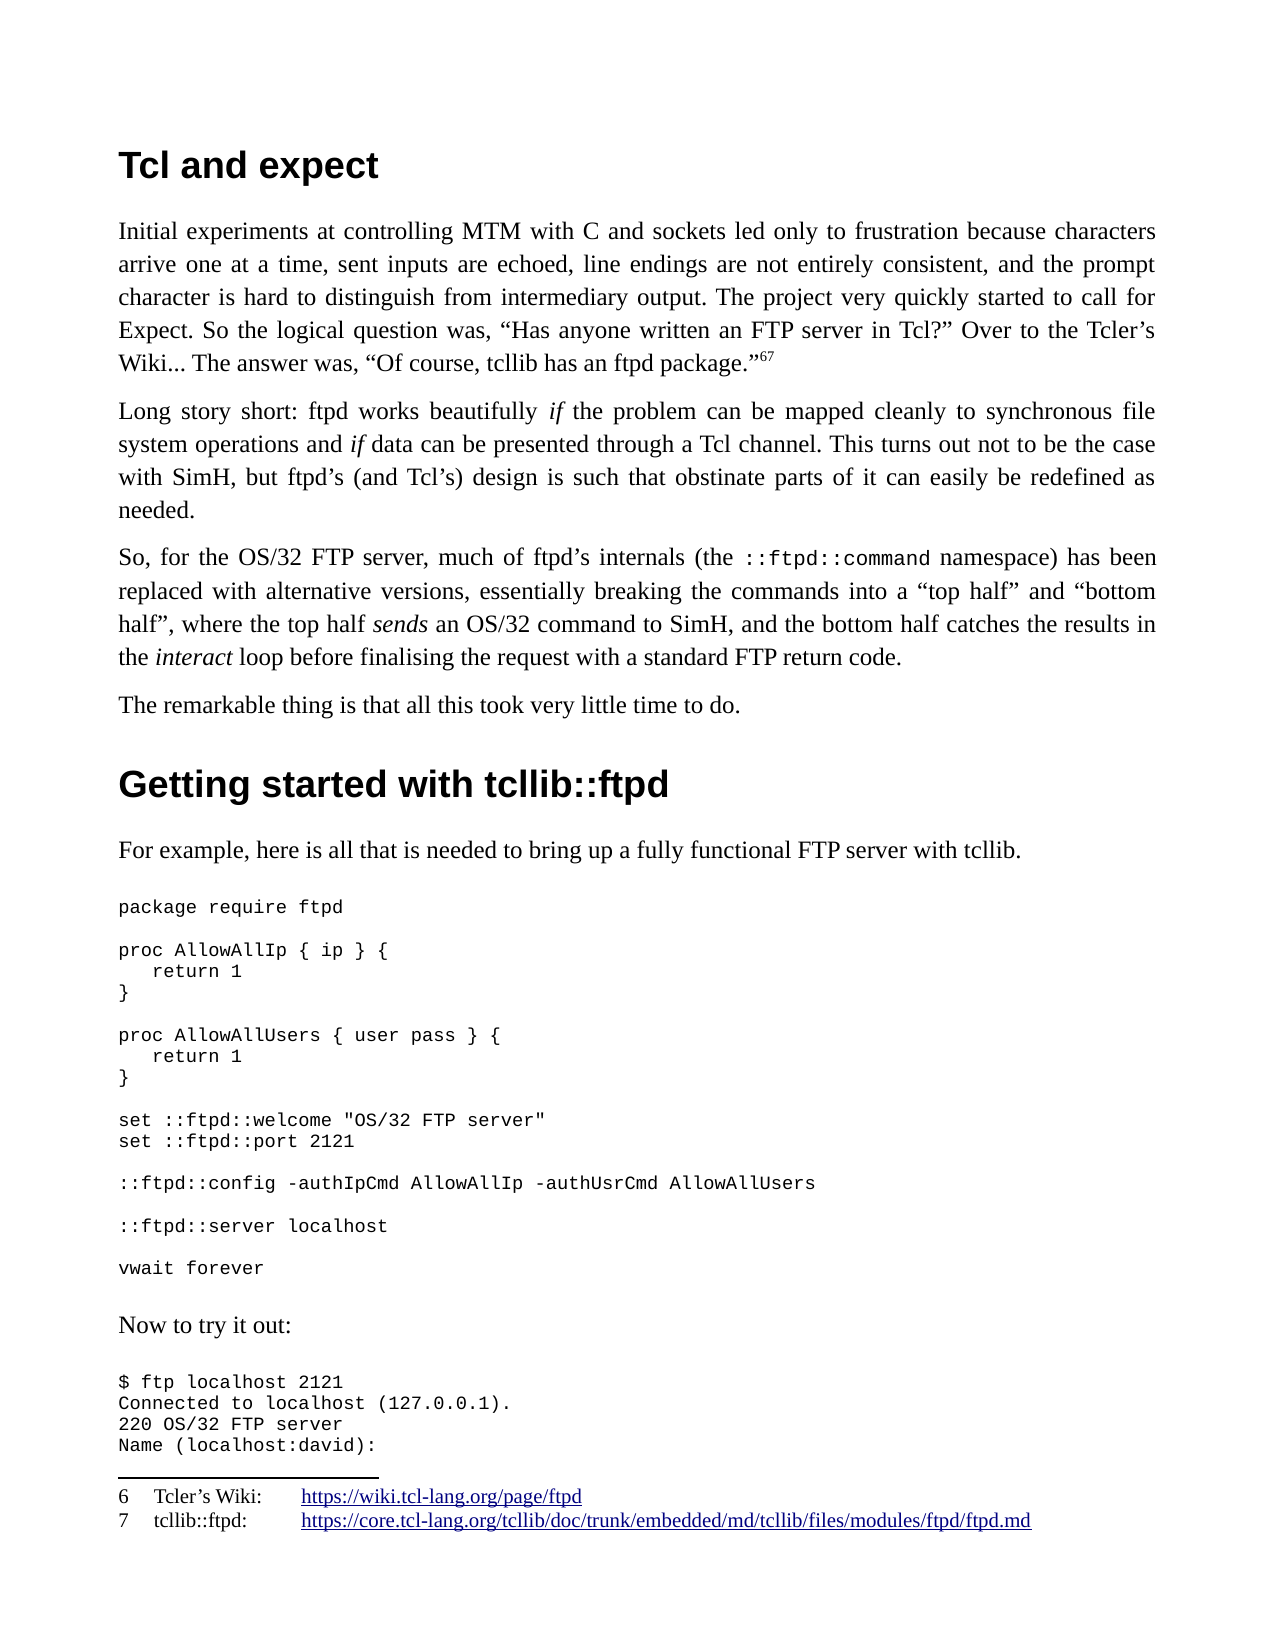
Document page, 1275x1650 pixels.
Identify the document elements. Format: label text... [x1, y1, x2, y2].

subtitle Tcl and expect [118, 143, 1157, 187]
text 220 OS/32 FTP server [118, 1415, 1157, 1436]
text Initial experiments at controlling MTM with C and sockets led only to frustration because characters arrive one at a time, sent inputs are echoed, line endings are not entirely consistent, and the prompt character is hard to distinguish from intermediary output. The project very quickly started to call for Expect. So the logical question was, “Has anyone written an FTP server in Tcl?” Over to the Tcler’s Wiki... The answer was, “Of course, tcllib has an ftpd package.” [118, 216, 1157, 377]
text return 1 [118, 1047, 1157, 1068]
text Now to try it out: [118, 1310, 1157, 1339]
text vwait forever [118, 1259, 1157, 1280]
text } [118, 983, 1157, 1004]
text So, for the OS/32 FTP server, much of ftpd’s internals (the ::ftpd::command namespace) has been replaced with alternative versions, essentially breaking the commands into a “top half” and “bottom half”, where the top half sends an OS/32 command to SimH, and the bottom half catches the results in the interact loop before finalising the request with a standard FTP return code. [118, 542, 1157, 671]
text Name (localhost:david): [118, 1436, 1157, 1457]
subtitle Getting started with tcllib::ftpd [118, 762, 1157, 806]
text proc AllowAllUsers { user pass } { [118, 1025, 1157, 1047]
text Long story short: ftpd works beautifully if the problem can be mapped cleanly to synchronous file system operations and if data can be presented through a Tcl channel. This turns out not to be the case with SimH, but ftpd’s (and Tcl’s) design is such that obstinate parts of it can easily be redefined as needed. [118, 396, 1157, 523]
text set ::ftpd::port 2121 [118, 1132, 1157, 1153]
text } [118, 1068, 1157, 1089]
text return 1 [118, 962, 1157, 983]
text Tcler’s Wiki: https://wiki.tcl-lang.org/page/ftpd [118, 1484, 1157, 1508]
text ::ftpd::server localhost [118, 1217, 1157, 1238]
text $ ftp localhost 2121 [118, 1372, 1157, 1394]
text set ::ftpd::welcome "OS/32 FTP server" [118, 1110, 1157, 1132]
text Connected to localhost (127.0.0.1). [118, 1394, 1157, 1415]
text ::ftpd::config -authIpCmd AllowAllIp -authUsrCmd AllowAllUsers [118, 1174, 1157, 1195]
text package require ftpd [118, 898, 1157, 919]
text For example, here is all that is needed to bring up a fully functional FTP server with tcllib. [118, 835, 1157, 864]
text proc AllowAllIp { ip } { [118, 940, 1157, 962]
text The remarkable thing is that all this took very little time to do. [118, 690, 1157, 719]
text tcllib::ftpd: https://core.tcl-lang.org/tcllib/doc/trunk/embedded/md/tcllib/files/modules/ftpd/ftpd.md [118, 1508, 1157, 1532]
